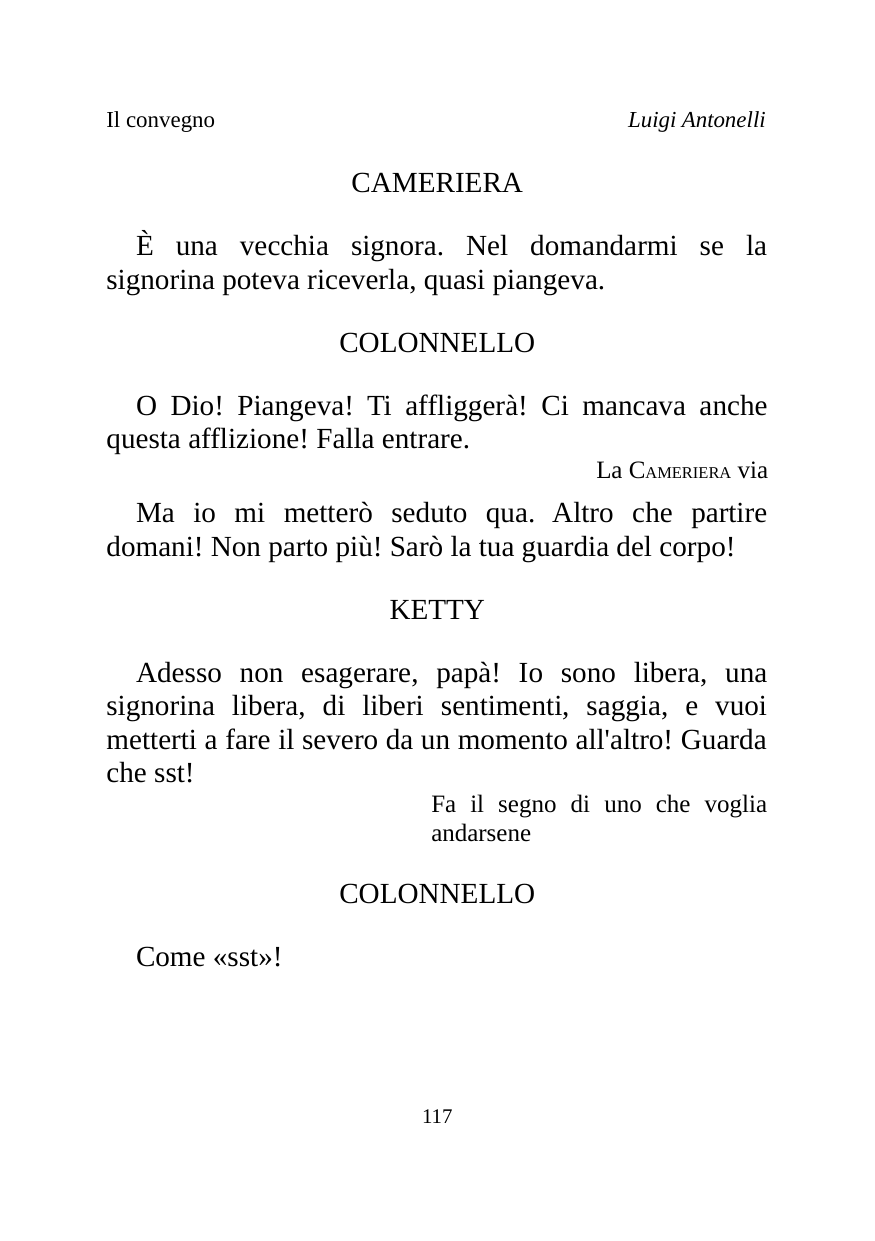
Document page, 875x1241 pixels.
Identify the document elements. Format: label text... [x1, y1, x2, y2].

text Come «sst»! [106, 939, 768, 973]
text COLONNELLO [106, 876, 768, 910]
text O Dio! Piangeva! Ti affliggerà! Ci mancava anche questa afflizione! Falla entrare. [106, 388, 768, 455]
text COLONNELLO [106, 325, 768, 358]
text Fa il segno di uno che voglia andarsene [431, 789, 768, 847]
text KETTY [106, 592, 768, 626]
text È una vecchia signora. Nel domandarmi se la signorina poteva riceverla, quasi piangeva. [106, 228, 768, 295]
text La Cameriera via [431, 455, 768, 484]
text Adesso non esagerare, papà! Io sono libera, una signorina libera, di liberi sentimenti, saggia, e vuoi metterti a fare il severo da un momento all'altro! Guarda che sst! [106, 655, 768, 789]
text CAMERIERA [106, 165, 768, 199]
text Ma io mi metterò seduto qua. Altro che partire domani! Non parto più! Sarò la tua guardia del corpo! [106, 495, 768, 562]
